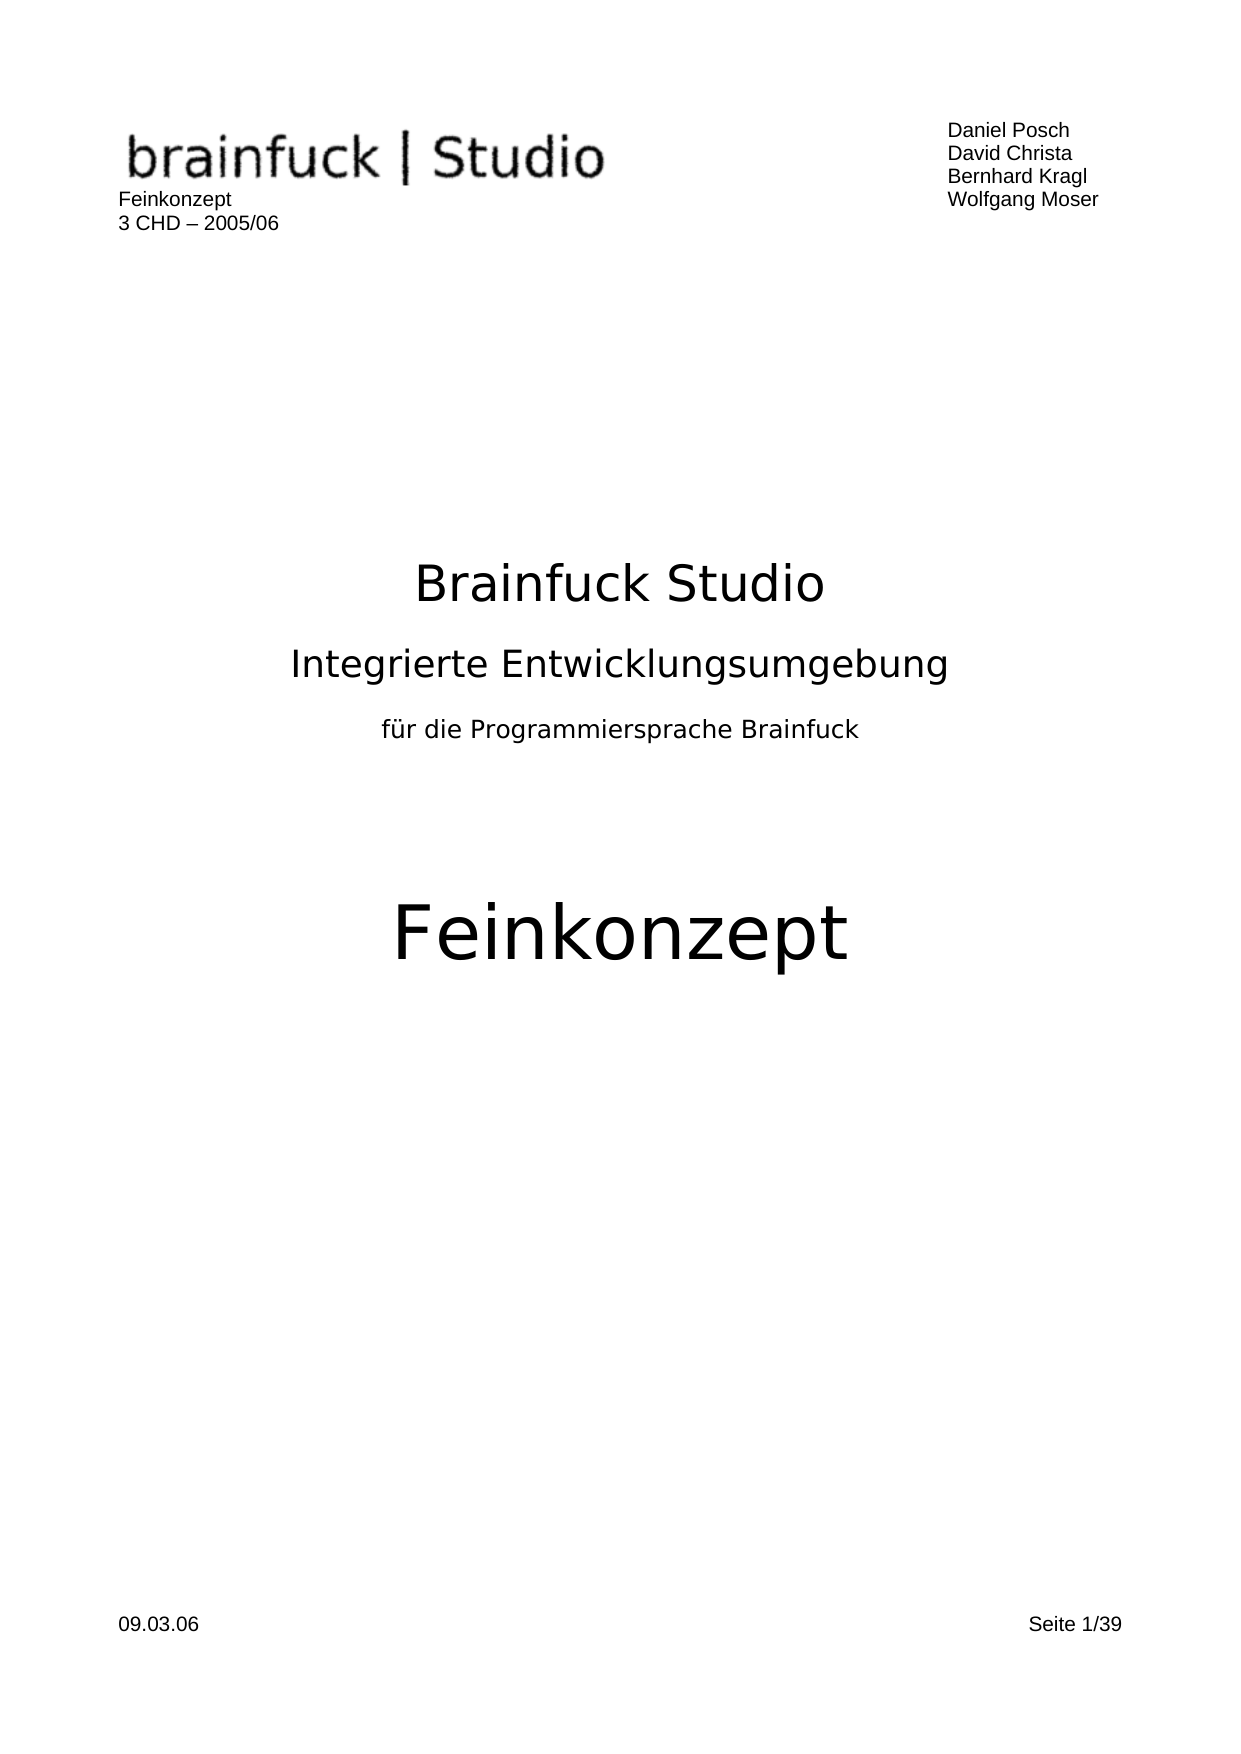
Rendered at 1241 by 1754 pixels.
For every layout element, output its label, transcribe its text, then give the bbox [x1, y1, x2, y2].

text Brainfuck Studio [118, 555, 1122, 613]
text Integrierte Entwicklungsumgebung [118, 642, 1122, 686]
picture [118, 118, 609, 187]
text für die Programmiersprache Brainfuck [118, 715, 1122, 744]
text Feinkonzept [118, 890, 1122, 977]
